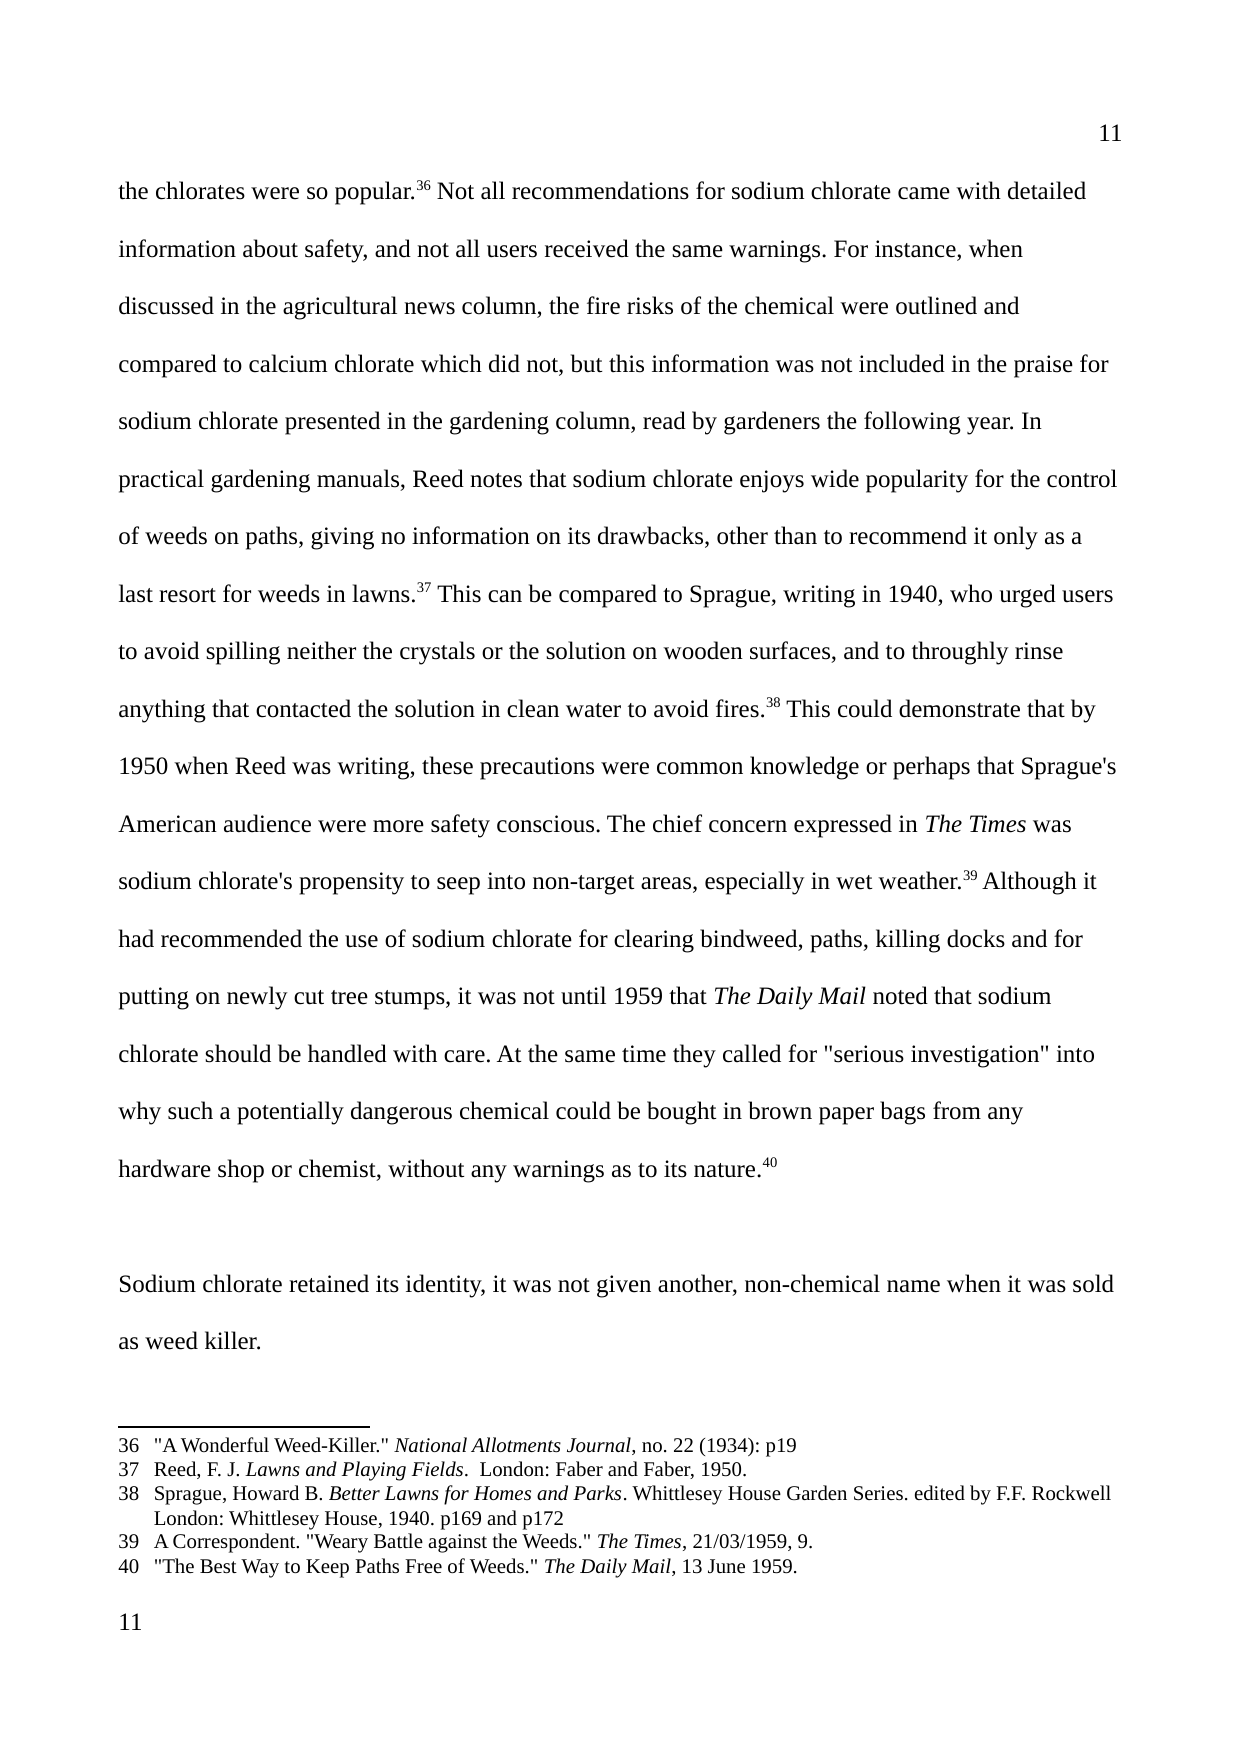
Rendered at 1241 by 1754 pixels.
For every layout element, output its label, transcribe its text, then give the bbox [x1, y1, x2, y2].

text Sodium chlorate retained its identity, it was not given another, non-chemical name when it was sold as weed killer. [118, 1269, 1122, 1355]
text "A Wonderful Weed-Killer." National Allotments Journal, no. 22 (1934): p19 [118, 1433, 1122, 1457]
text Reed, F. J. Lawns and Playing Fields. London: Faber and Faber, 1950. [118, 1457, 1122, 1481]
text "The Best Way to Keep Paths Free of Weeds." The Daily Mail, 13 June 1959. [118, 1553, 1122, 1578]
text A Correspondent. "Weary Battle against the Weeds." The Times, 21/03/1959, 9. [118, 1529, 1122, 1553]
text Sprague, Howard B. Better Lawns for Homes and Parks. Whittlesey House Garden Series. edited by F.F. Rockwell London: Whittlesey House, 1940. p169 and p172 [118, 1481, 1122, 1529]
text the chlorates were so popular. Not all recommendations for sodium chlorate came with detailed information about safety, and not all users received the same warnings. For instance, when discussed in the agricultural news column, the fire risks of the chemical were outlined and compared to calcium chlorate which did not, but this information was not included in the praise for sodium chlorate presented in the gardening column, read by gardeners the following year. In practical gardening manuals, Reed notes that sodium chlorate enjoys wide popularity for the control of weeds on paths, giving no information on its drawbacks, other than to recommend it only as a last resort for weeds in lawns. This can be compared to Sprague, writing in 1940, who urged users to avoid spilling neither the crystals or the solution on wooden surfaces, and to throughly rinse anything that contacted the solution in clean water to avoid fires. This could demonstrate that by 1950 when Reed was writing, these precautions were common knowledge or perhaps that Sprague's American audience were more safety conscious. The chief concern expressed in The Times was sodium chlorate's propensity to seep into non-target areas, especially in wet weather. Although it had recommended the use of sodium chlorate for clearing bindweed, paths, killing docks and for putting on newly cut tree stumps, it was not until 1959 that The Daily Mail noted that sodium chlorate should be handled with care. At the same time they called for "serious investigation" into why such a potentially dangerous chemical could be bought in brown paper bags from any hardware shop or chemist, without any warnings as to its nature. [118, 176, 1122, 1183]
